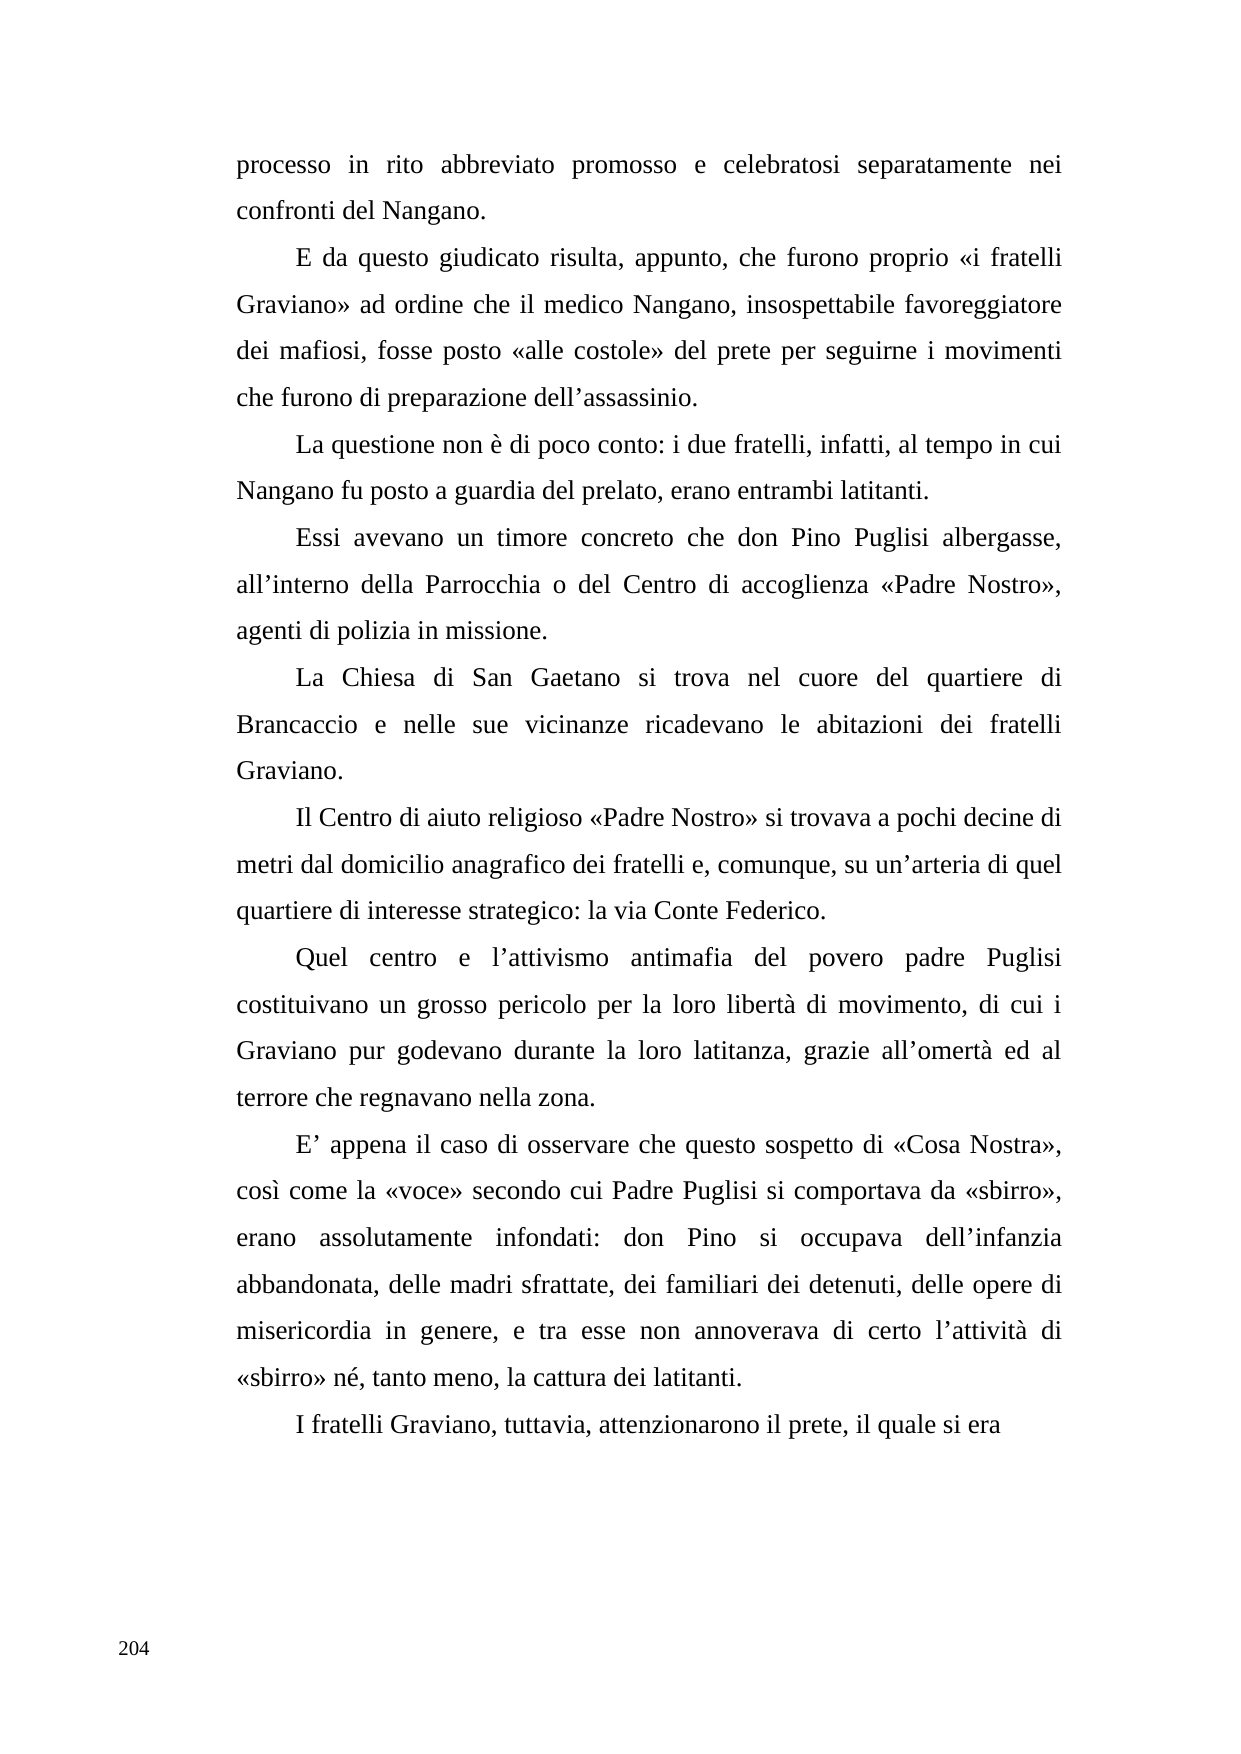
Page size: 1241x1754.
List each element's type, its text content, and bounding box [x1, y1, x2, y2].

text E da questo giudicato risulta, appunto, che furono proprio «i fratelli Graviano» ad ordine che il medico Nangano, insospettabile favoreggiatore dei mafiosi, fosse posto «alle costole» del prete per seguirne i movimenti che furono di preparazione dell’assassinio. [236, 241, 1063, 412]
text La Chiesa di San Gaetano si trova nel cuore del quartiere di Brancaccio e nelle sue vicinanze ricadevano le abitazioni dei fratelli Graviano. [236, 661, 1063, 786]
text processo in rito abbreviato promosso e celebratosi separatamente nei confronti del Nangano. [236, 148, 1063, 226]
text E’ appena il caso di osservare che questo sospetto di «Cosa Nostra», così come la «voce» secondo cui Padre Puglisi si comportava da «sbirro», erano assolutamente infondati: don Pino si occupava dell’infanzia abbandonata, delle madri sfrattate, dei familiari dei detenuti, delle opere di misericordia in genere, e tra esse non annoverava di certo l’attività di «sbirro» né, tanto meno, la cattura dei latitanti. [236, 1128, 1063, 1392]
text La questione non è di poco conto: i due fratelli, infatti, al tempo in cui Nangano fu posto a guardia del prelato, erano entrambi latitanti. [236, 428, 1063, 506]
text Quel centro e l’attivismo antimafia del povero padre Puglisi costituivano un grosso pericolo per la loro libertà di movimento, di cui i Graviano pur godevano durante la loro latitanza, grazie all’omertà ed al terrore che regnavano nella zona. [236, 941, 1063, 1112]
text Essi avevano un timore concreto che don Pino Puglisi albergasse, all’interno della Parrocchia o del Centro di accoglienza «Padre Nostro», agenti di polizia in missione. [236, 521, 1063, 646]
text I fratelli Graviano, tuttavia, attenzionarono il prete, il quale si era [236, 1408, 1063, 1439]
text Il Centro di aiuto religioso «Padre Nostro» si trovava a pochi decine di metri dal domicilio anagrafico dei fratelli e, comunque, su un’arteria di quel quartiere di interesse strategico: la via Conte Federico. [236, 801, 1063, 926]
